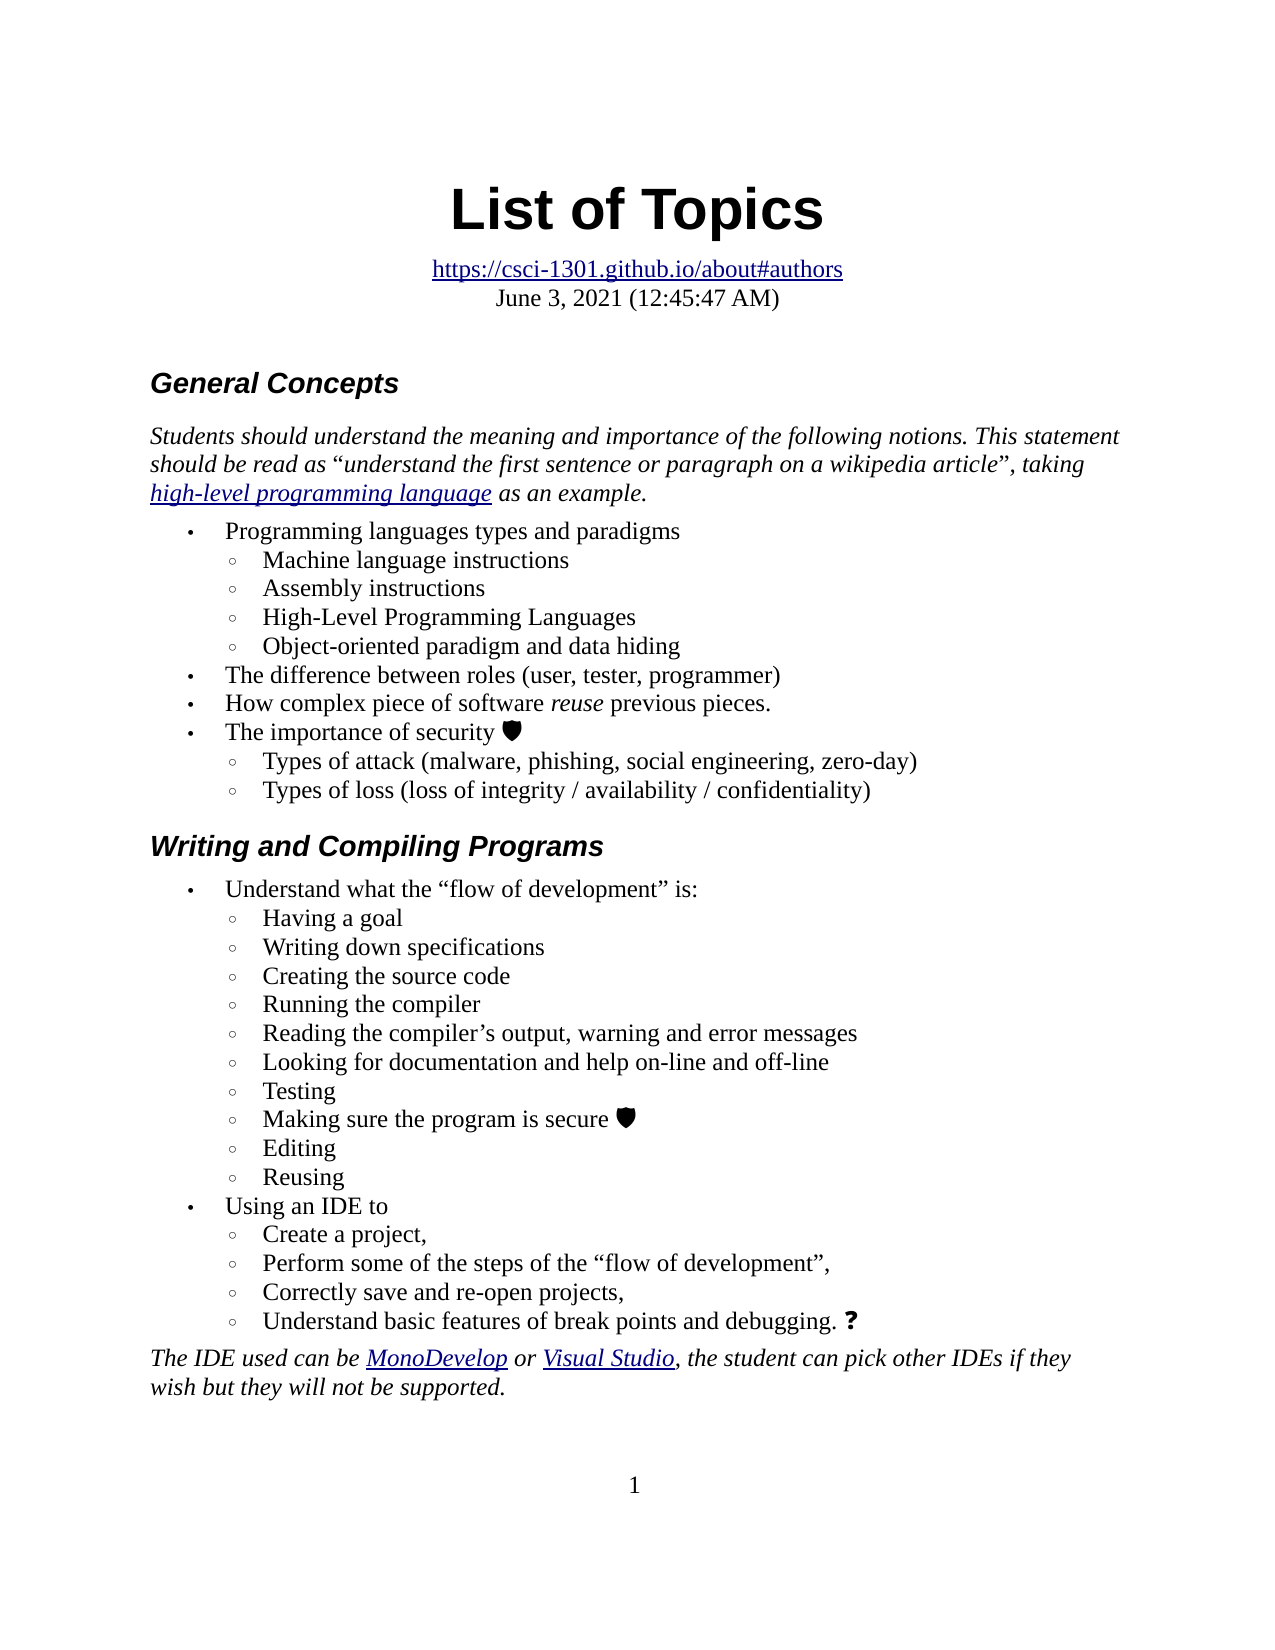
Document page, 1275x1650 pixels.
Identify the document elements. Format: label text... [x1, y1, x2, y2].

list Create a project, [225, 1219, 1125, 1248]
list How complex piece of software reuse previous pieces. [187, 688, 1125, 717]
title List of Topics [150, 175, 1125, 242]
list Types of attack (malware, phishing, social engineering, zero-day) [225, 746, 1125, 775]
list Programming languages types and paradigms [187, 516, 1125, 545]
list Machine language instructions [225, 545, 1125, 573]
list Object-oriented paradigm and data hiding [225, 631, 1125, 660]
list Types of loss (loss of integrity / availability / confidentiality) [225, 775, 1125, 803]
text Students should understand the meaning and importance of the following notions. This statement should be read as “understand the first sentence or paragraph on a wikipedia article”, taking high-level programming language as an example. [150, 421, 1125, 507]
list The importance of security 🛡️ [187, 717, 1125, 746]
list Reusing [225, 1162, 1125, 1191]
text https://csci-1301.github.io/about#authors [150, 254, 1125, 283]
list Using an IDE to [187, 1191, 1125, 1219]
list Running the compiler [225, 989, 1125, 1018]
list Testing [225, 1076, 1125, 1104]
list Understand what the “flow of development” is: [187, 874, 1125, 903]
list High-Level Programming Languages [225, 602, 1125, 631]
list Perform some of the steps of the “flow of development”, [225, 1248, 1125, 1277]
list Assembly instructions [225, 573, 1125, 602]
list Making sure the program is secure 🛡️ [225, 1104, 1125, 1133]
list Having a goal [225, 903, 1125, 932]
list Editing [225, 1133, 1125, 1162]
list Reading the compiler’s output, warning and error messages [225, 1018, 1125, 1047]
list Understand basic features of break points and debugging. ❓ [225, 1306, 1125, 1334]
text June 3, 2021 (12:45:47 AM) [150, 283, 1125, 312]
text The IDE used can be MonoDevelop or Visual Studio, the student can pick other IDEs if they wish but they will not be supported. [150, 1343, 1125, 1401]
list Looking for documentation and help on-line and off-line [225, 1047, 1125, 1076]
list Writing down specifications [225, 932, 1125, 961]
list Creating the source code [225, 961, 1125, 989]
list Correctly save and re-open projects, [225, 1277, 1125, 1306]
subtitle Writing and Compiling Programs [150, 828, 1125, 862]
list The difference between roles (user, tester, programmer) [187, 660, 1125, 688]
subtitle General Concepts [150, 366, 1125, 399]
